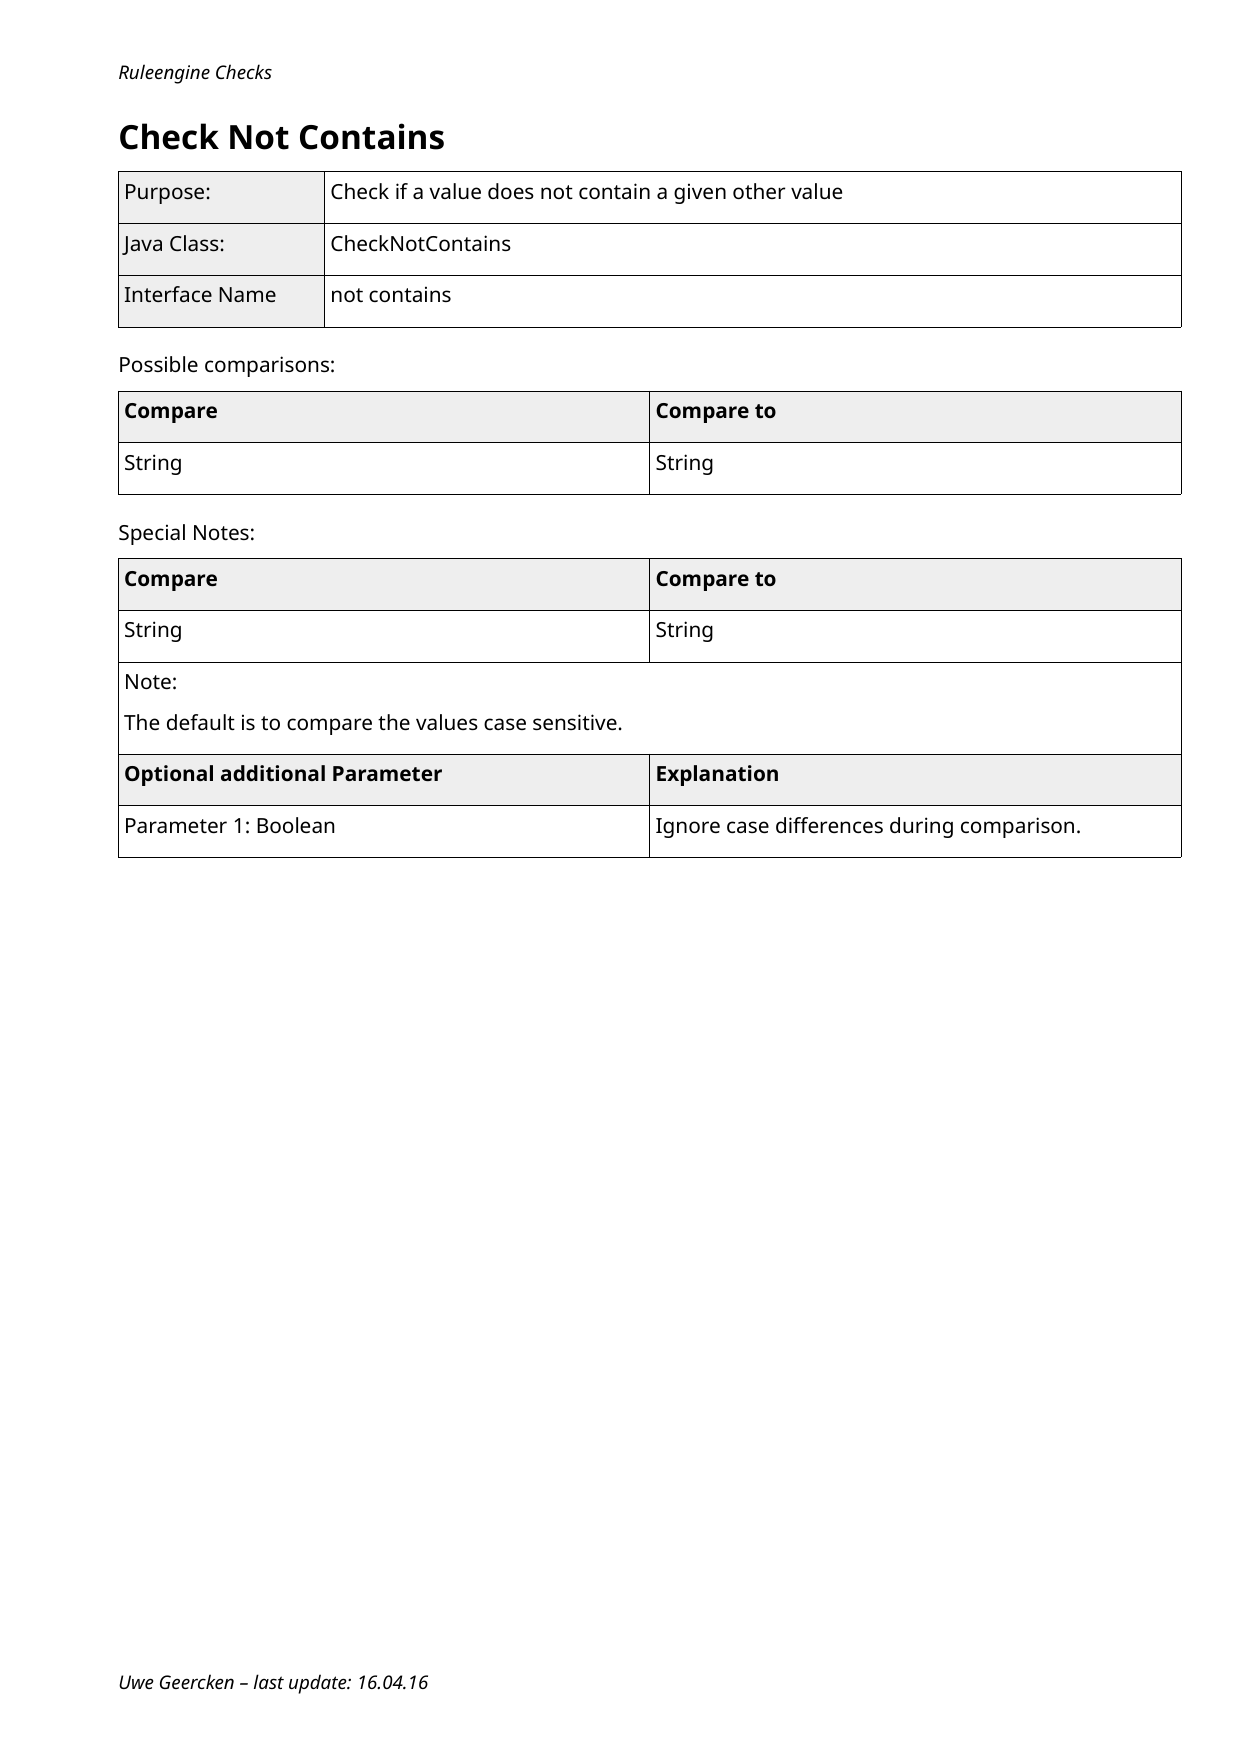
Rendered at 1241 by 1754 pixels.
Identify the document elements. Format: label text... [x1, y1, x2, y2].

table_cell Java Class: [119, 224, 324, 275]
text Check Not Contains [118, 114, 1181, 159]
table_header Check if a value does not contain a given other value [325, 172, 1181, 223]
table_header Compare to [650, 559, 1181, 610]
text Possible comparisons: [118, 350, 1181, 379]
table_cell String [650, 443, 1181, 494]
table_cell Optional additional Parameter [119, 755, 649, 805]
table_cell Note: The default is to compare the values case sensitive. [119, 663, 1181, 753]
table_header Compare [119, 392, 649, 442]
table_cell String [119, 443, 649, 494]
table_header Compare [119, 559, 649, 610]
table_header Purpose: [119, 172, 324, 223]
text Special Notes: [118, 518, 1181, 546]
table_cell CheckNotContains [325, 224, 1181, 275]
table_cell Ignore case differences during comparison. [650, 806, 1181, 857]
table_cell Parameter 1: Boolean [119, 806, 649, 857]
table_cell String [650, 611, 1181, 662]
table_cell not contains [325, 276, 1181, 327]
table_cell Interface Name [119, 276, 324, 327]
table_header Compare to [650, 392, 1181, 442]
table_cell String [119, 611, 649, 662]
table_cell Explanation [650, 755, 1181, 805]
